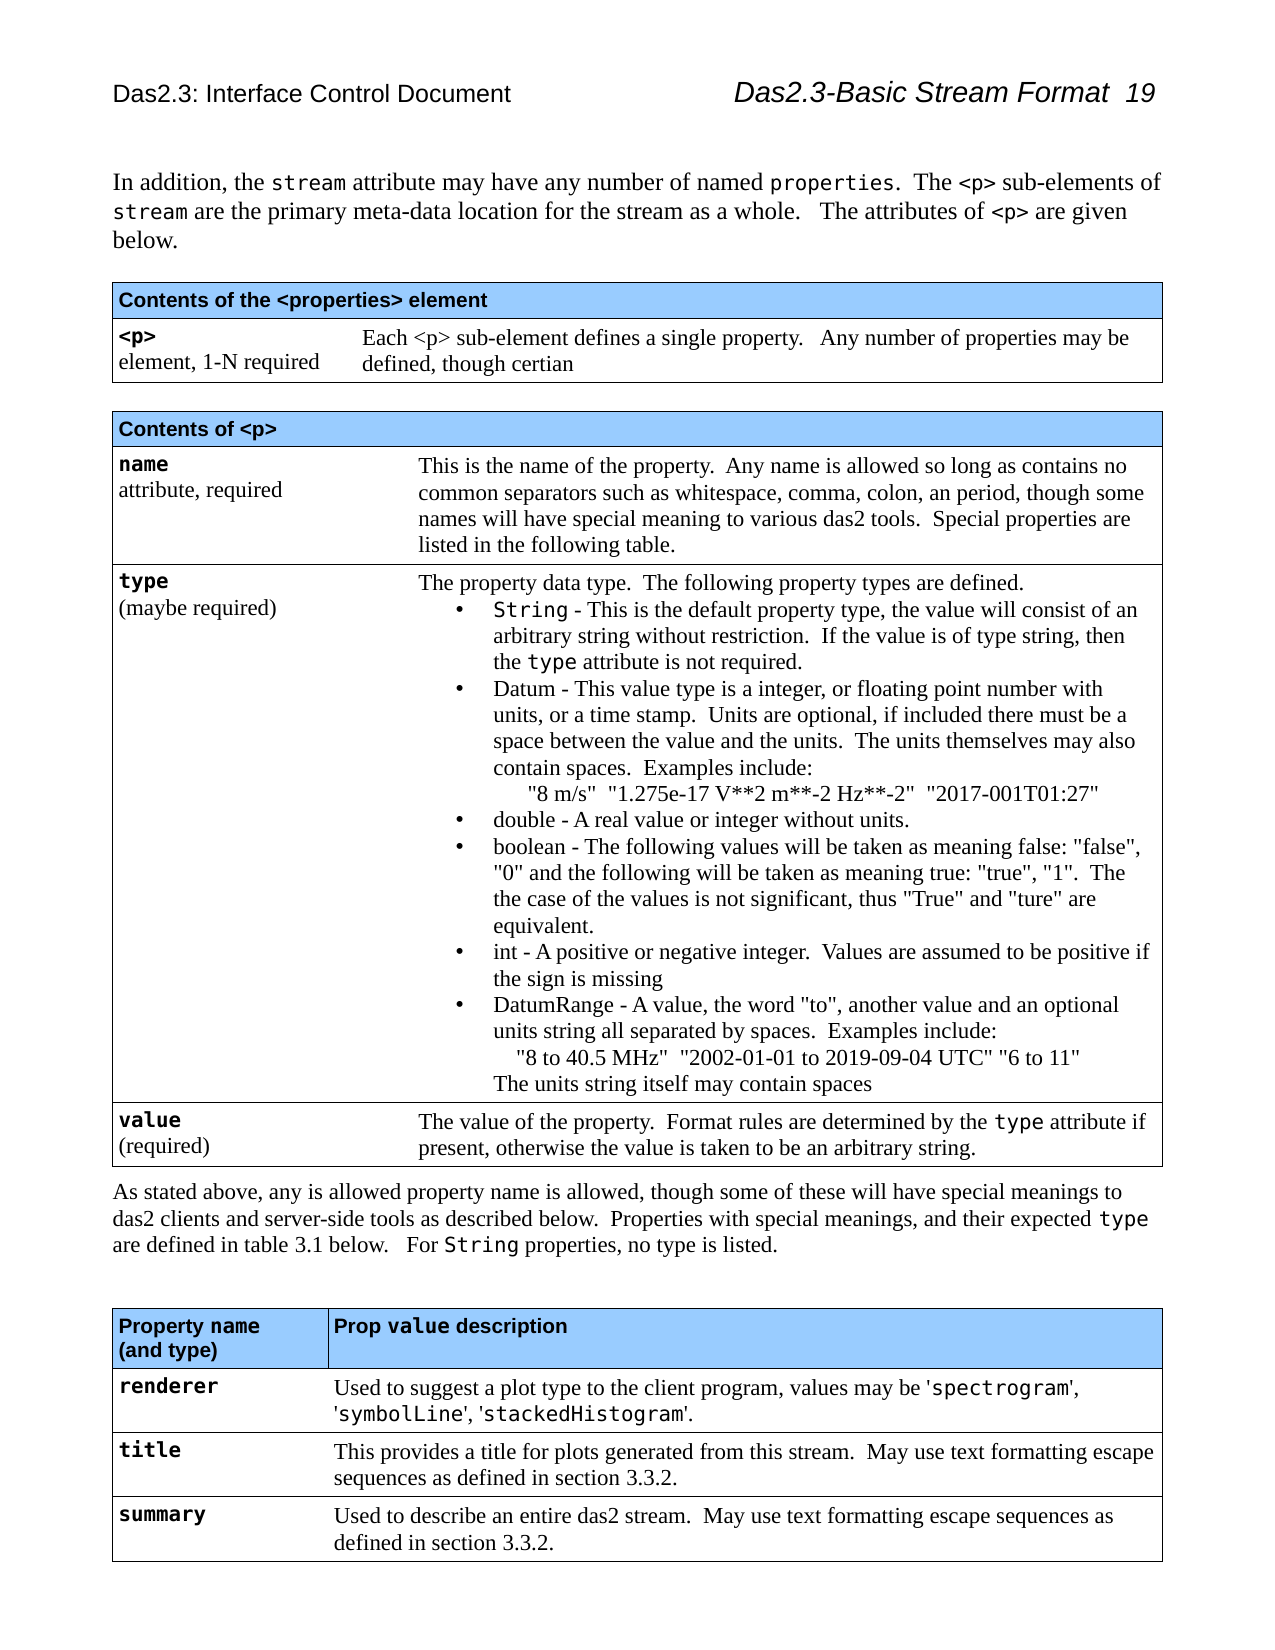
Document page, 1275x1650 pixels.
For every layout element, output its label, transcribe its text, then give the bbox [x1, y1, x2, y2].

table_cell This provides a title for plots generated from this stream. May use text formatting escape sequences as defined in section 3.3.2. [328, 1433, 1162, 1496]
table_cell value (required) [113, 1103, 412, 1166]
table_cell name attribute, required [113, 447, 412, 563]
text As stated above, any is allowed property name is allowed, though some of these will have special meanings to das2 clients and server-side tools as described below. Properties with special meanings, and their expected type are defined in table 3.1 below. For String properties, no type is listed. [112, 1178, 1162, 1257]
text In addition, the stream attribute may have any number of named properties. The <p> sub-elements of stream are the primary meta-data location for the stream as a whole. The attributes of <p> are given below. [112, 167, 1162, 253]
table_header Prop value description [329, 1309, 1162, 1368]
table_cell Used to suggest a plot type to the client program, values may be 'spectrogram', 'symbolLine', 'stackedHistogram'. [328, 1369, 1162, 1432]
table_header Property name (and type) [113, 1309, 328, 1368]
table_cell summary [113, 1497, 328, 1561]
table_cell <p> element, 1-N required [113, 319, 356, 382]
table_cell renderer [113, 1369, 328, 1432]
table_cell The property data type. The following property types are defined. String - This is the default property type, the value will consist of an arbitrary string without restriction. If the value is of type string, then the type attribute is not required. Datum - This value type is a integer, or floating point number with units, or a time stamp. Units are optional, if included there must be a space between the value and the units. The units themselves may also contain spaces. Examples include: "8 m/s" "1.275e-17 V**2 m**-2 Hz**-2" "2017-001T01:27" double - A real value or integer without units. boolean - The following values will be taken as meaning false: "false", "0" and the following will be taken as meaning true: "true", "1". The the case of the values is not significant, thus "True" and "ture" are equivalent. int - A positive or negative integer. Values are assumed to be positive if the sign is missing DatumRange - A value, the word "to", another value and an optional units string all separated by spaces. Examples include: "8 to 40.5 MHz" "2002-01-01 to 2019-09-04 UTC" "6 to 11" The units string itself may contain spaces [413, 565, 1162, 1102]
table_cell Each <p> sub-element defines a single property. Any number of properties may be defined, though certian [356, 319, 1162, 382]
table_cell The value of the property. Format rules are determined by the type attribute if present, otherwise the value is taken to be an arbitrary string. [413, 1103, 1162, 1166]
table_cell This is the name of the property. Any name is allowed so long as contains no common separators such as whitespace, comma, colon, an period, though some names will have special meaning to various das2 tools. Special properties are listed in the following table. [413, 447, 1162, 563]
table_cell Used to describe an entire das2 stream. May use text formatting escape sequences as defined in section 3.3.2. [328, 1497, 1162, 1561]
table_cell title [113, 1433, 328, 1496]
table_header Contents of <p> [113, 412, 1162, 446]
table_header Contents of the <properties> element [113, 283, 1162, 318]
table_cell type (maybe required) [113, 565, 412, 1102]
